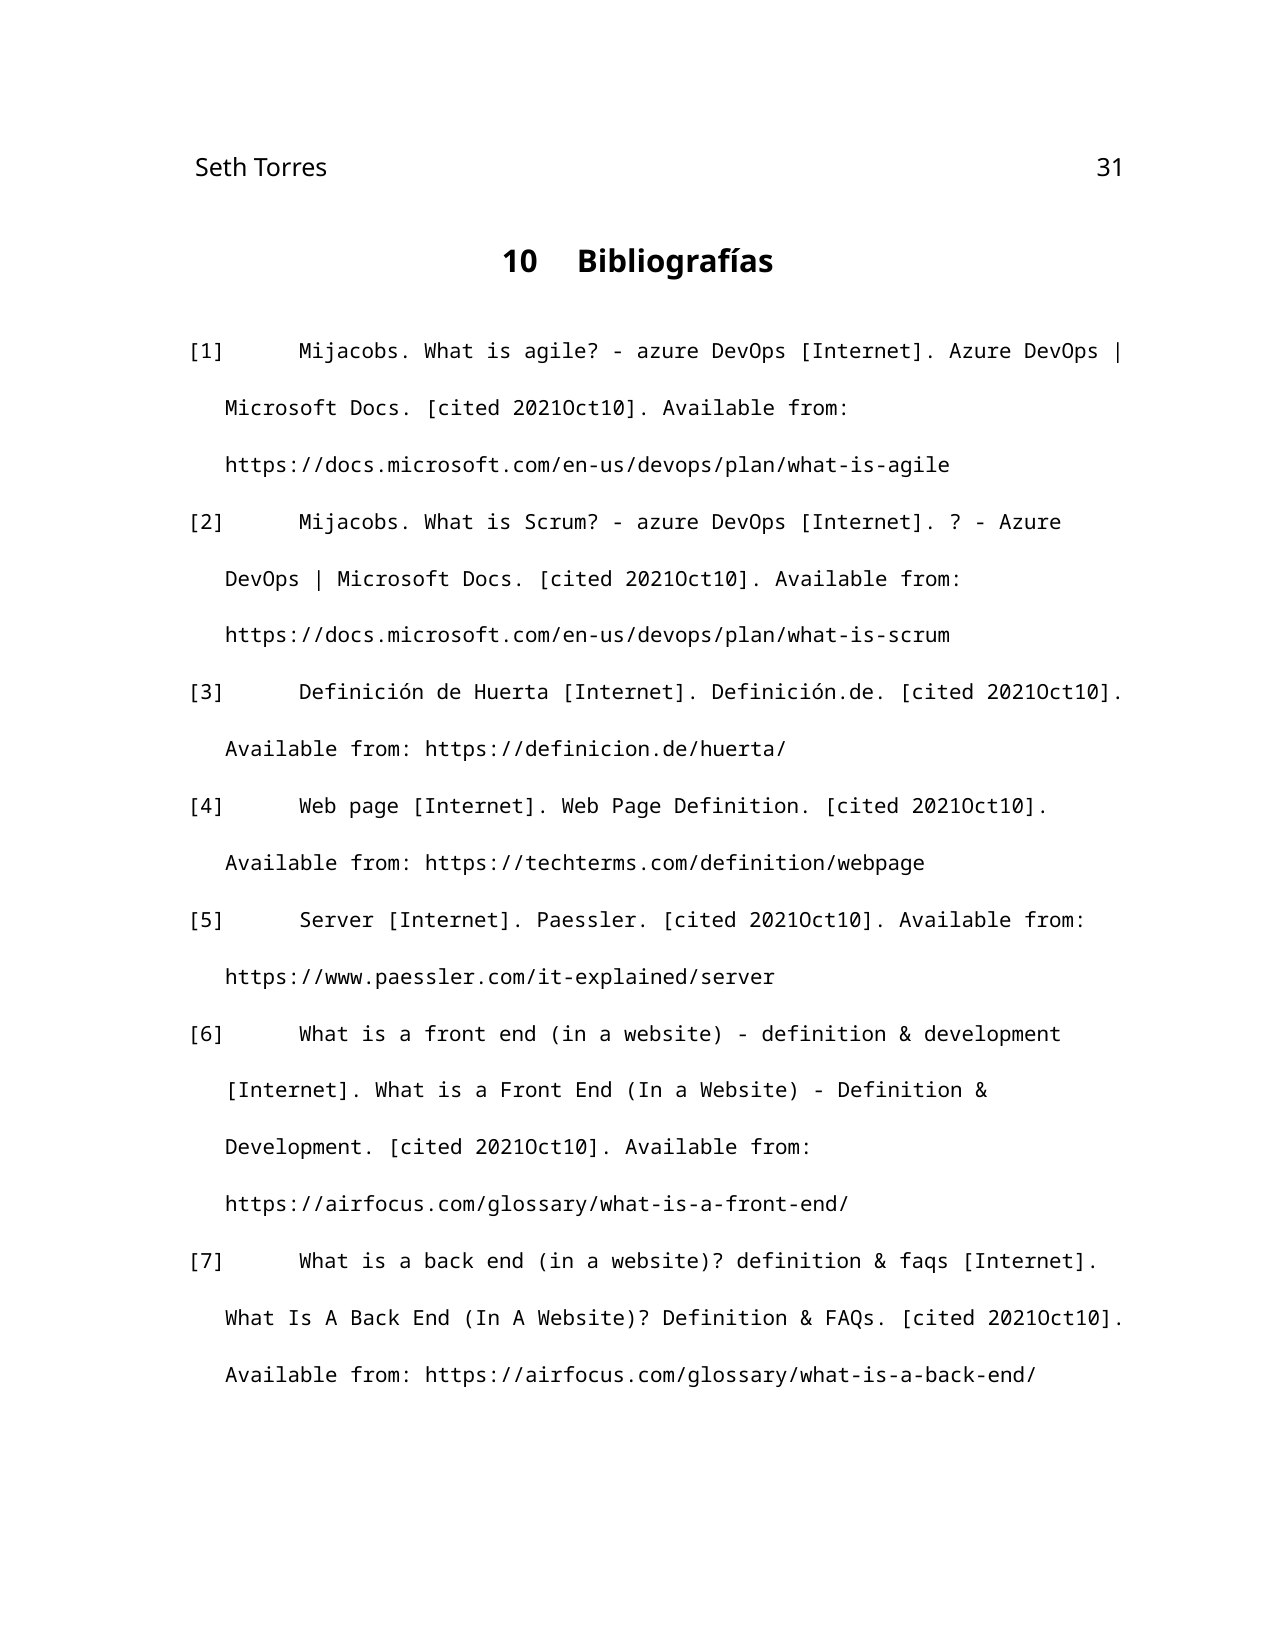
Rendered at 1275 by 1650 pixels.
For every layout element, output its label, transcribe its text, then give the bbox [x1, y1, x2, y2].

list Mijacobs. What is Scrum? - azure DevOps [Internet]. ? - Azure DevOps | Microsoft Docs. [cited 2021Oct10]. Available from: https://docs.microsoft.com/en-us/devops/plan/what-is-scrum [187, 507, 1125, 649]
list What is a back end (in a website)? definition & faqs [Internet]. What Is A Back End (In A Website)? Definition & FAQs. [cited 2021Oct10]. Available from: https://airfocus.com/glossary/what-is-a-back-end/ [187, 1246, 1125, 1388]
list Definición de Huerta [Internet]. Definición.de. [cited 2021Oct10]. Available from: https://definicion.de/huerta/ [187, 677, 1125, 763]
list Web page [Internet]. Web Page Definition. [cited 2021Oct10]. Available from: https://techterms.com/definition/webpage [187, 791, 1125, 877]
subtitle Bibliografías [150, 238, 1125, 281]
list Mijacobs. What is agile? - azure DevOps [Internet]. Azure DevOps | Microsoft Docs. [cited 2021Oct10]. Available from: https://docs.microsoft.com/en-us/devops/plan/what-is-agile [187, 336, 1125, 478]
list Server [Internet]. Paessler. [cited 2021Oct10]. Available from: https://www.paessler.com/it-explained/server [187, 905, 1125, 990]
list What is a front end (in a website) - definition & development [Internet]. What is a Front End (In a Website) - Definition & Development. [cited 2021Oct10]. Available from: https://airfocus.com/glossary/what-is-a-front-end/ [187, 1019, 1125, 1218]
